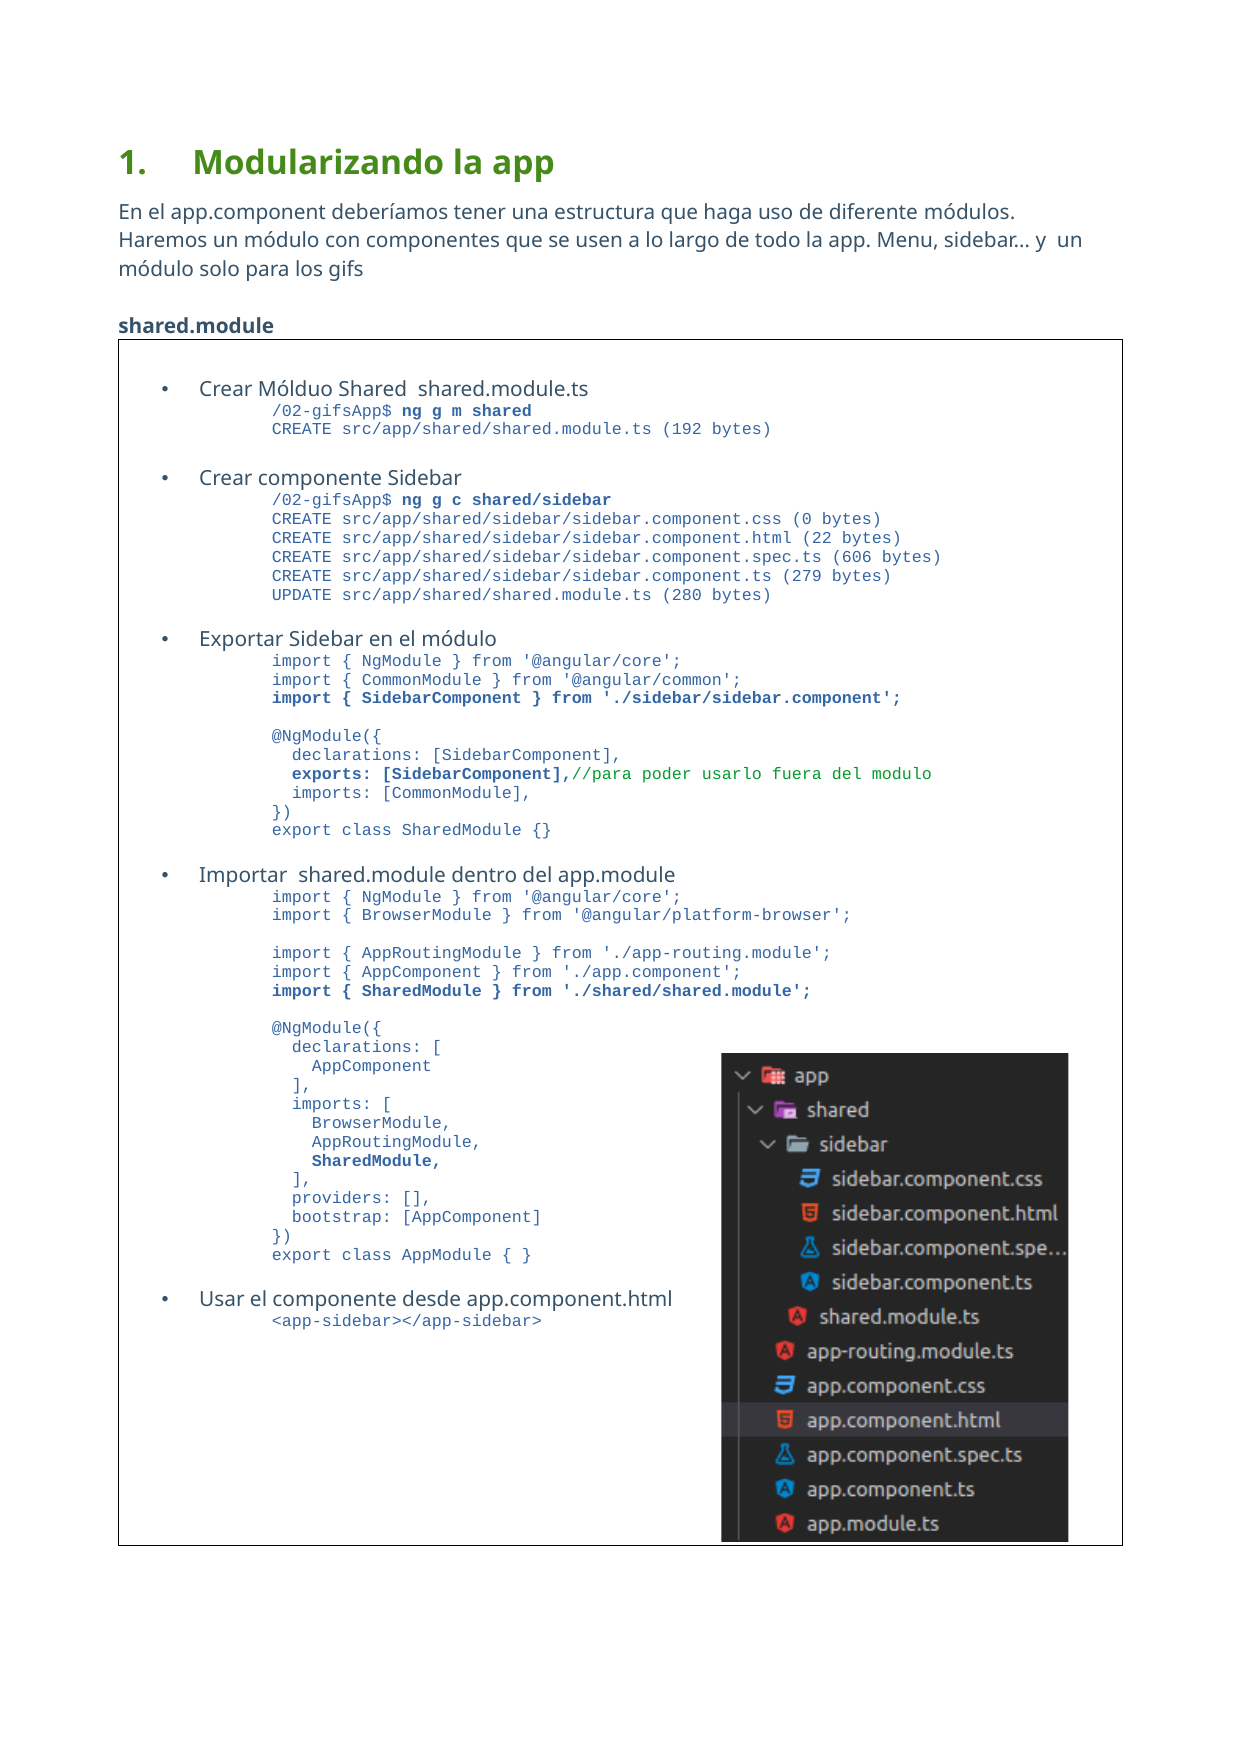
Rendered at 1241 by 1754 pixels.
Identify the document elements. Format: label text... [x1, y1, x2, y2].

table_header Crear Mólduo Shared shared.module.ts /02-gifsApp$ ng g m shared CREATE src/app/shared/shared.module.ts (192 bytes) Crear componente Sidebar /02-gifsApp$ ng g c shared/sidebar CREATE src/app/shared/sidebar/sidebar.component.css (0 bytes) CREATE src/app/shared/sidebar/sidebar.component.html (22 bytes) CREATE src/app/shared/sidebar/sidebar.component.spec.ts (606 bytes) CREATE src/app/shared/sidebar/sidebar.component.ts (279 bytes) UPDATE src/app/shared/shared.module.ts (280 bytes) Exportar Sidebar en el módulo import { NgModule } from '@angular/core'; import { CommonModule } from '@angular/common'; import { SidebarComponent } from './sidebar/sidebar.component'; @NgModule({ declarations: [SidebarComponent], exports: [SidebarComponent],//para poder usarlo fuera del modulo imports: [CommonModule], }) export class SharedModule {} Importar shared.module dentro del app.module import { NgModule } from '@angular/core'; import { BrowserModule } from '@angular/platform-browser'; import { AppRoutingModule } from './app-routing.module'; import { AppComponent } from './app.component'; import { SharedModule } from './shared/shared.module'; @NgModule({ declarations: [ AppComponent ], imports: [ BrowserModule, AppRoutingModule, SharedModule, ], providers: [], bootstrap: [AppComponent] }) export class AppModule { } Usar el componente desde app.component.html <app-sidebar></app-sidebar> [119, 340, 1122, 1545]
text shared.module [118, 311, 1122, 339]
text Haremos un módulo con componentes que se usen a lo largo de todo la app. Menu, sidebar… y un módulo solo para los gifs [118, 226, 1122, 282]
text En el app.component deberíamos tener una estructura que haga uso de diferente módulos. [118, 197, 1122, 226]
subtitle Modularizando la app [118, 139, 1122, 185]
picture [721, 1053, 1069, 1542]
